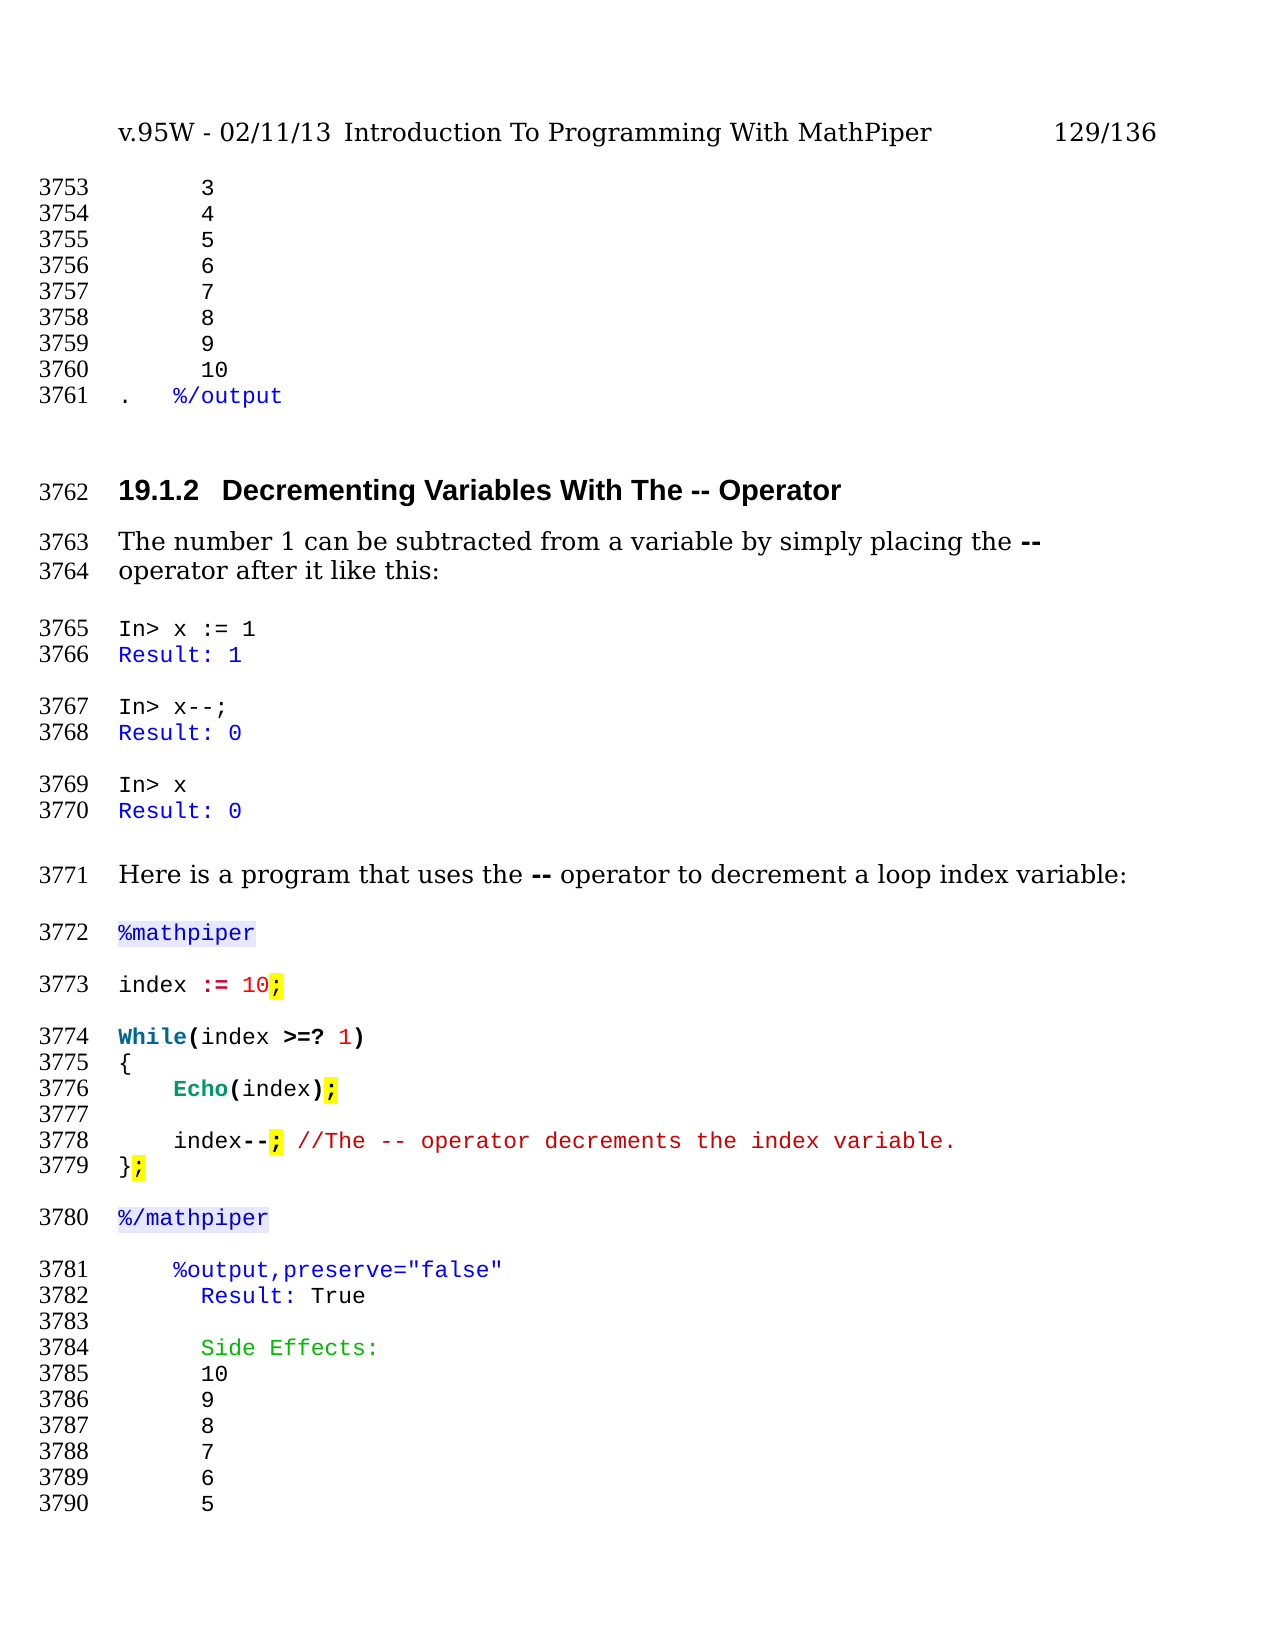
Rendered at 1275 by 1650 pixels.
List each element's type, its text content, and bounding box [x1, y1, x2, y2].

text Echo(index); [118, 1077, 1157, 1103]
text In> x [118, 773, 1157, 799]
text %mathpiper [118, 921, 1157, 947]
subtitle Decrementing Variables With The -- Operator [118, 473, 1157, 506]
text index := 10; [118, 973, 1157, 999]
text 9 [118, 332, 1157, 358]
text 3 [118, 177, 1157, 203]
text 5 [118, 1492, 1157, 1518]
text 5 [118, 229, 1157, 254]
text Result: 1 [118, 644, 1157, 669]
text 7 [118, 1440, 1157, 1466]
text . %/output [118, 384, 1157, 410]
text Here is a program that uses the -- operator to decrement a loop index variable: [118, 860, 1157, 889]
text 8 [118, 306, 1157, 332]
text Side Effects: [118, 1336, 1157, 1362]
text 7 [118, 281, 1157, 306]
text 4 [118, 203, 1157, 229]
text 10 [118, 358, 1157, 384]
text 9 [118, 1388, 1157, 1414]
text In> x--; [118, 696, 1157, 721]
text 6 [118, 1466, 1157, 1492]
text }; [118, 1155, 1157, 1181]
text Result: 0 [118, 721, 1157, 747]
text The number 1 can be subtracted from a variable by simply placing the -- operator after it like this: [118, 527, 1157, 586]
text 6 [118, 254, 1157, 281]
text In> x := 1 [118, 618, 1157, 644]
text %/mathpiper [118, 1207, 1157, 1233]
text Result: True [118, 1284, 1157, 1311]
text %output,preserve="false" [118, 1259, 1157, 1284]
text 10 [118, 1362, 1157, 1388]
text index--; //The -- operator decrements the index variable. [118, 1129, 1157, 1155]
text While(index >=? 1) [118, 1025, 1157, 1051]
text Result: 0 [118, 799, 1157, 825]
text { [118, 1051, 1157, 1077]
text 8 [118, 1414, 1157, 1440]
